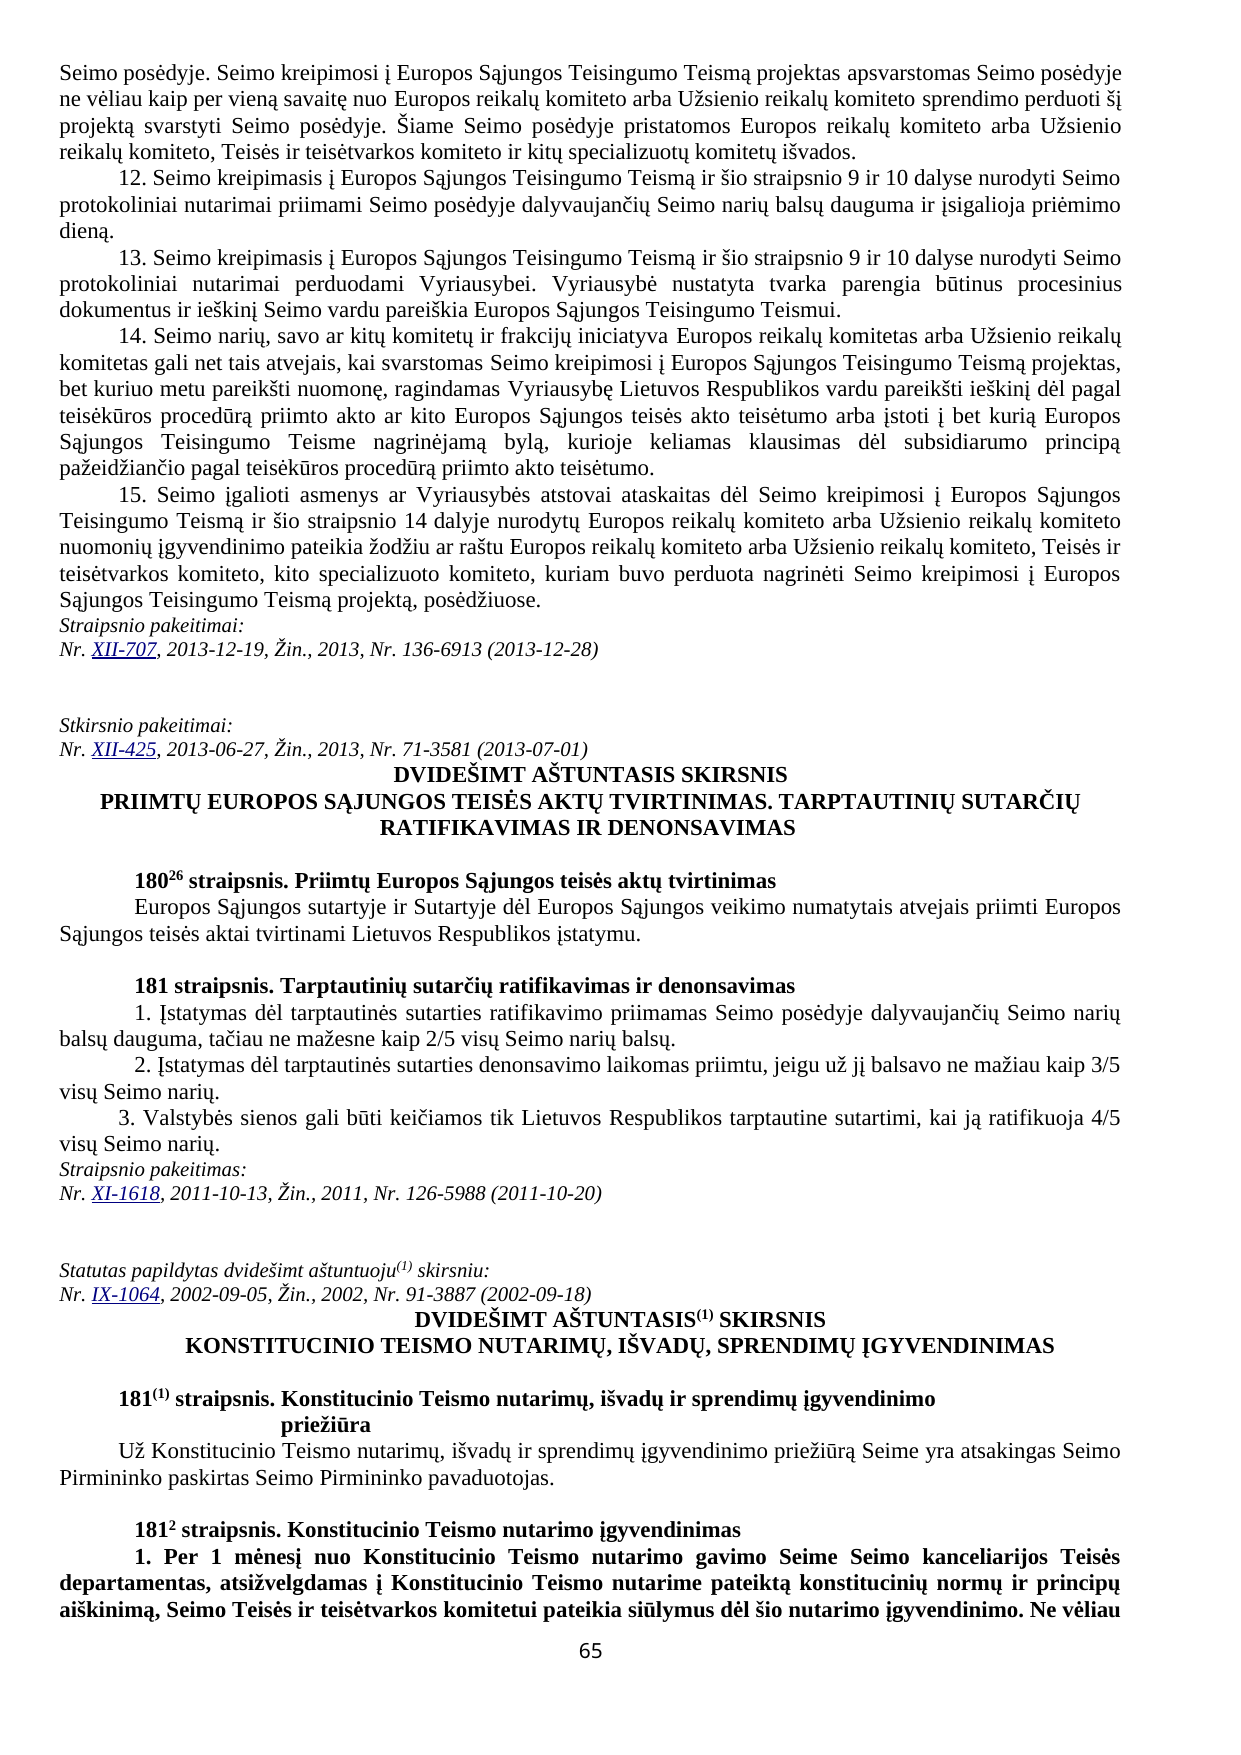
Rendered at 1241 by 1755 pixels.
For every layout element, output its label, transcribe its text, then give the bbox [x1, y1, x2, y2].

text Europos Sąjungos sutartyje ir Sutartyje dėl Europos Sąjungos veikimo numatytais atvejais priimti Europos Sąjungos teisės aktai tvirtinami Lietuvos Respublikos įstatymu. [59, 893, 1122, 946]
text priežiūra [59, 1411, 1122, 1437]
text DVIDEŠIMT AŠTUNTASIS SKIRSNIS [59, 761, 1122, 788]
text 1. Įstatymas dėl tarptautinės sutarties ratifikavimo priimamas Seimo posėdyje dalyvaujančių Seimo narių balsų dauguma, tačiau ne mažesne kaip 2/5 visų Seimo narių balsų. [59, 999, 1122, 1051]
text 181(1) straipsnis. Konstitucinio Teismo nutarimų, išvadų ir sprendimų įgyvendinimo [59, 1385, 1122, 1411]
text Seimo posėdyje. Seimo kreipimosi į Europos Sąjungos Teisingumo Teismą projektas apsvarstomas Seimo posėdyje ne vėliau kaip per vieną savaitę nuo Europos reikalų komiteto arba Užsienio reikalų komiteto sprendimo perduoti šį projektą svarstyti Seimo posėdyje. Šiame Seimo posėdyje pristatomos Europos reikalų komiteto arba Užsienio reikalų komiteto, Teisės ir teisėtvarkos komiteto ir kitų specializuotų komitetų išvados. [59, 59, 1122, 164]
text DVIDEŠIMT AŠTUNTASIS(1) SKIRSNIS [59, 1306, 1122, 1332]
text 1. Per 1 mėnesį nuo Konstitucinio Teismo nutarimo gavimo Seime Seimo kanceliarijos Teisės departamentas, atsižvelgdamas į Konstitucinio Teismo nutarime pateiktą konstitucinių normų ir principų aiškinimą, Seimo Teisės ir teisėtvarkos komitetui pateikia siūlymus dėl šio nutarimo įgyvendinimo. Ne vėliau [59, 1543, 1122, 1622]
text Nr. XII-707, 2013-12-19, Žin., 2013, Nr. 136-6913 (2013-12-28) [59, 637, 1122, 661]
text Statutas papildytas dvidešimt aštuntuoju(1) skirsniu: [59, 1258, 1122, 1282]
text 13. Seimo kreipimasis į Europos Sąjungos Teisingumo Teismą ir šio straipsnio 9 ir 10 dalyse nurodyti Seimo protokoliniai nutarimai perduodami Vyriausybei. Vyriausybė nustatyta tvarka parengia būtinus procesinius dokumentus ir ieškinį Seimo vardu pareiškia Europos Sąjungos Teisingumo Teismui. [59, 243, 1122, 323]
text PRIIMTŲ EUROPOS SĄJUNGOS TEISĖS AKTŲ TVIRTINIMAS. TARPTAUTINIŲ SUTARČIŲ RATIFIKAVIMAS IR DENONSAVIMAS [59, 788, 1122, 841]
text KONSTITUCINIO TEISMO NUTARIMŲ, IŠVADŲ, SPRENDIMŲ ĮGYVENDINIMAS [59, 1332, 1122, 1358]
text 14. Seimo narių, savo ar kitų komitetų ir frakcijų iniciatyva Europos reikalų komitetas arba Užsienio reikalų komitetas gali net tais atvejais, kai svarstomas Seimo kreipimosi į Europos Sąjungos Teisingumo Teismą projektas, bet kuriuo metu pareikšti nuomonę, ragindamas Vyriausybę Lietuvos Respublikos vardu pareikšti ieškinį dėl pagal teisėkūros procedūrą priimto akto ar kito Europos Sąjungos teisės akto teisėtumo arba įstoti į bet kurią Europos Sąjungos Teisingumo Teisme nagrinėjamą bylą, kurioje keliamas klausimas dėl subsidiarumo principą pažeidžiančio pagal teisėkūros procedūrą priimto akto teisėtumo. [59, 323, 1122, 481]
text 3. Valstybės sienos gali būti keičiamos tik Lietuvos Respublikos tarptautine sutartimi, kai ją ratifikuoja 4/5 visų Seimo narių. [59, 1104, 1122, 1157]
text 15. Seimo įgalioti asmenys ar Vyriausybės atstovai ataskaitas dėl Seimo kreipimosi į Europos Sąjungos Teisingumo Teismą ir šio straipsnio 14 dalyje nurodytų Europos reikalų komiteto arba Užsienio reikalų komiteto nuomonių įgyvendinimo pateikia žodžiu ar raštu Europos reikalų komiteto arba Užsienio reikalų komiteto, Teisės ir teisėtvarkos komiteto, kito specializuoto komiteto, kuriam buvo perduota nagrinėti Seimo kreipimosi į Europos Sąjungos Teisingumo Teismą projektą, posėdžiuose. [59, 481, 1122, 612]
text 18026 straipsnis. Priimtų Europos Sąjungos teisės aktų tvirtinimas [59, 867, 1122, 893]
text Straipsnio pakeitimai: [59, 612, 1122, 637]
text Straipsnio pakeitimas: [59, 1157, 1122, 1181]
text Nr. XII-425, 2013-06-27, Žin., 2013, Nr. 71-3581 (2013-07-01) [59, 737, 1122, 761]
text Nr. XI-1618, 2011-10-13, Žin., 2011, Nr. 126-5988 (2011-10-20) [59, 1181, 1122, 1205]
text Už Konstitucinio Teismo nutarimų, išvadų ir sprendimų įgyvendinimo priežiūrą Seime yra atsakingas Seimo Pirmininko paskirtas Seimo Pirmininko pavaduotojas. [59, 1437, 1122, 1490]
text Stkirsnio pakeitimai: [59, 713, 1122, 737]
text 2. Įstatymas dėl tarptautinės sutarties denonsavimo laikomas priimtu, jeigu už jį balsavo ne mažiau kaip 3/5 visų Seimo narių. [59, 1051, 1122, 1104]
text 181 straipsnis. Tarptautinių sutarčių ratifikavimas ir denonsavimas [59, 972, 1122, 999]
text 1812 straipsnis. Konstitucinio Teismo nutarimo įgyvendinimas [59, 1517, 1122, 1543]
text Nr. IX-1064, 2002-09-05, Žin., 2002, Nr. 91-3887 (2002-09-18) [59, 1282, 1122, 1306]
text 12. Seimo kreipimasis į Europos Sąjungos Teisingumo Teismą ir šio straipsnio 9 ir 10 dalyse nurodyti Seimo protokoliniai nutarimai priimami Seimo posėdyje dalyvaujančių Seimo narių balsų dauguma ir įsigalioja priėmimo dieną. [59, 164, 1122, 243]
